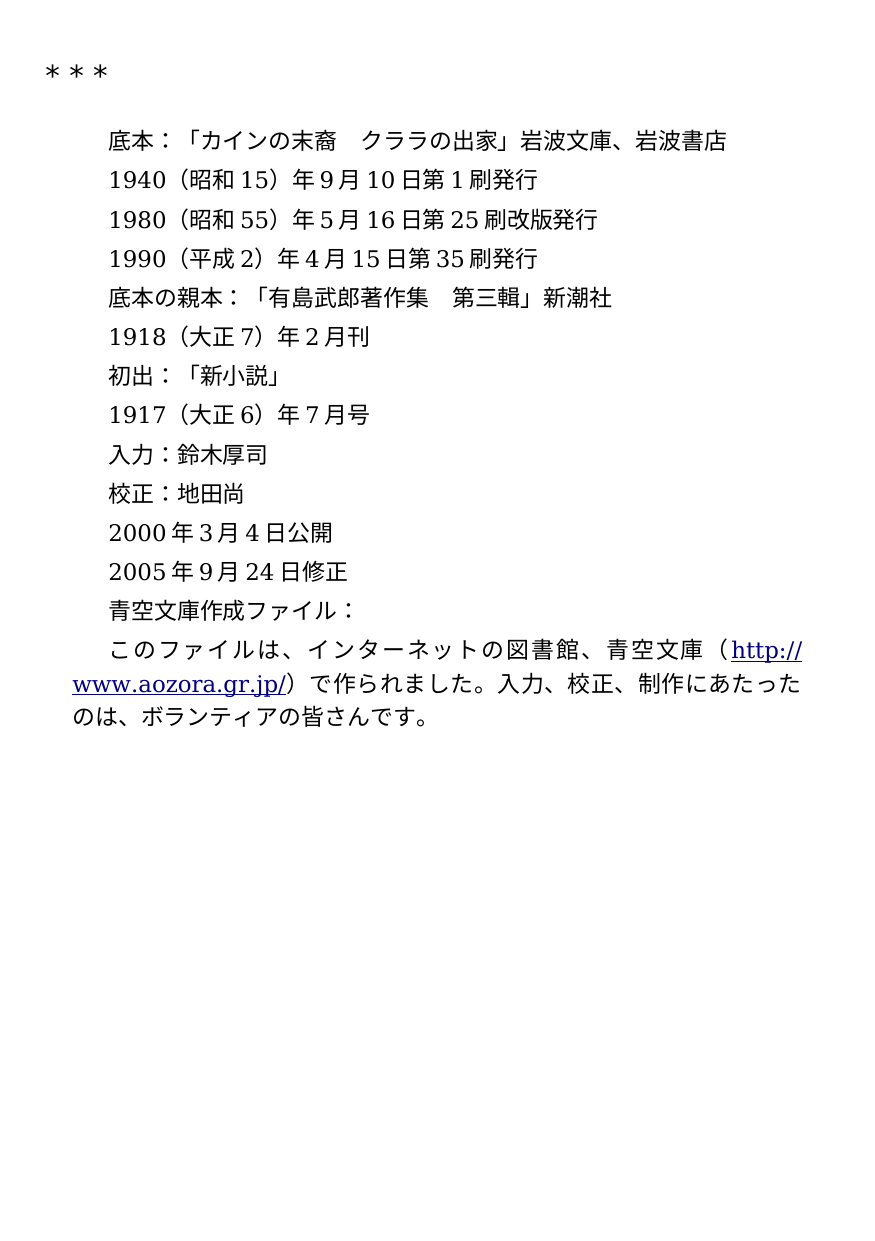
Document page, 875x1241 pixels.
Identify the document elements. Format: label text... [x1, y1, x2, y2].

text 青空文庫作成ファイル： [72, 593, 802, 626]
text 校正：地田尚 [72, 476, 802, 509]
text 底本：「カインの末裔 クララの出家」岩波文庫、岩波書店 [72, 123, 802, 156]
text 入力：鈴木厚司 [72, 437, 802, 470]
text 2005年9月24日修正 [72, 554, 802, 587]
text 1980（昭和55）年5月16日第25刷改版発行 [72, 202, 802, 235]
text 初出：「新小説」 [72, 358, 802, 391]
text 2000年3月4日公開 [72, 515, 802, 548]
subtitle * * * [36, 60, 838, 94]
text 底本の親本：「有島武郎著作集 第三輯」新潮社 [72, 280, 802, 313]
text 1918（大正7）年2月刊 [72, 319, 802, 352]
text 1940（昭和15）年9月10日第1刷発行 [72, 162, 802, 196]
text 1917（大正6）年7月号 [72, 397, 802, 431]
text 1990（平成2）年4月15日第35刷発行 [72, 241, 802, 274]
text このファイルは、インターネットの図書館、青空文庫（http://www.aozora.gr.jp/）で作られました。入力、校正、制作にあたったのは、ボランティアの皆さんです。 [72, 632, 802, 732]
